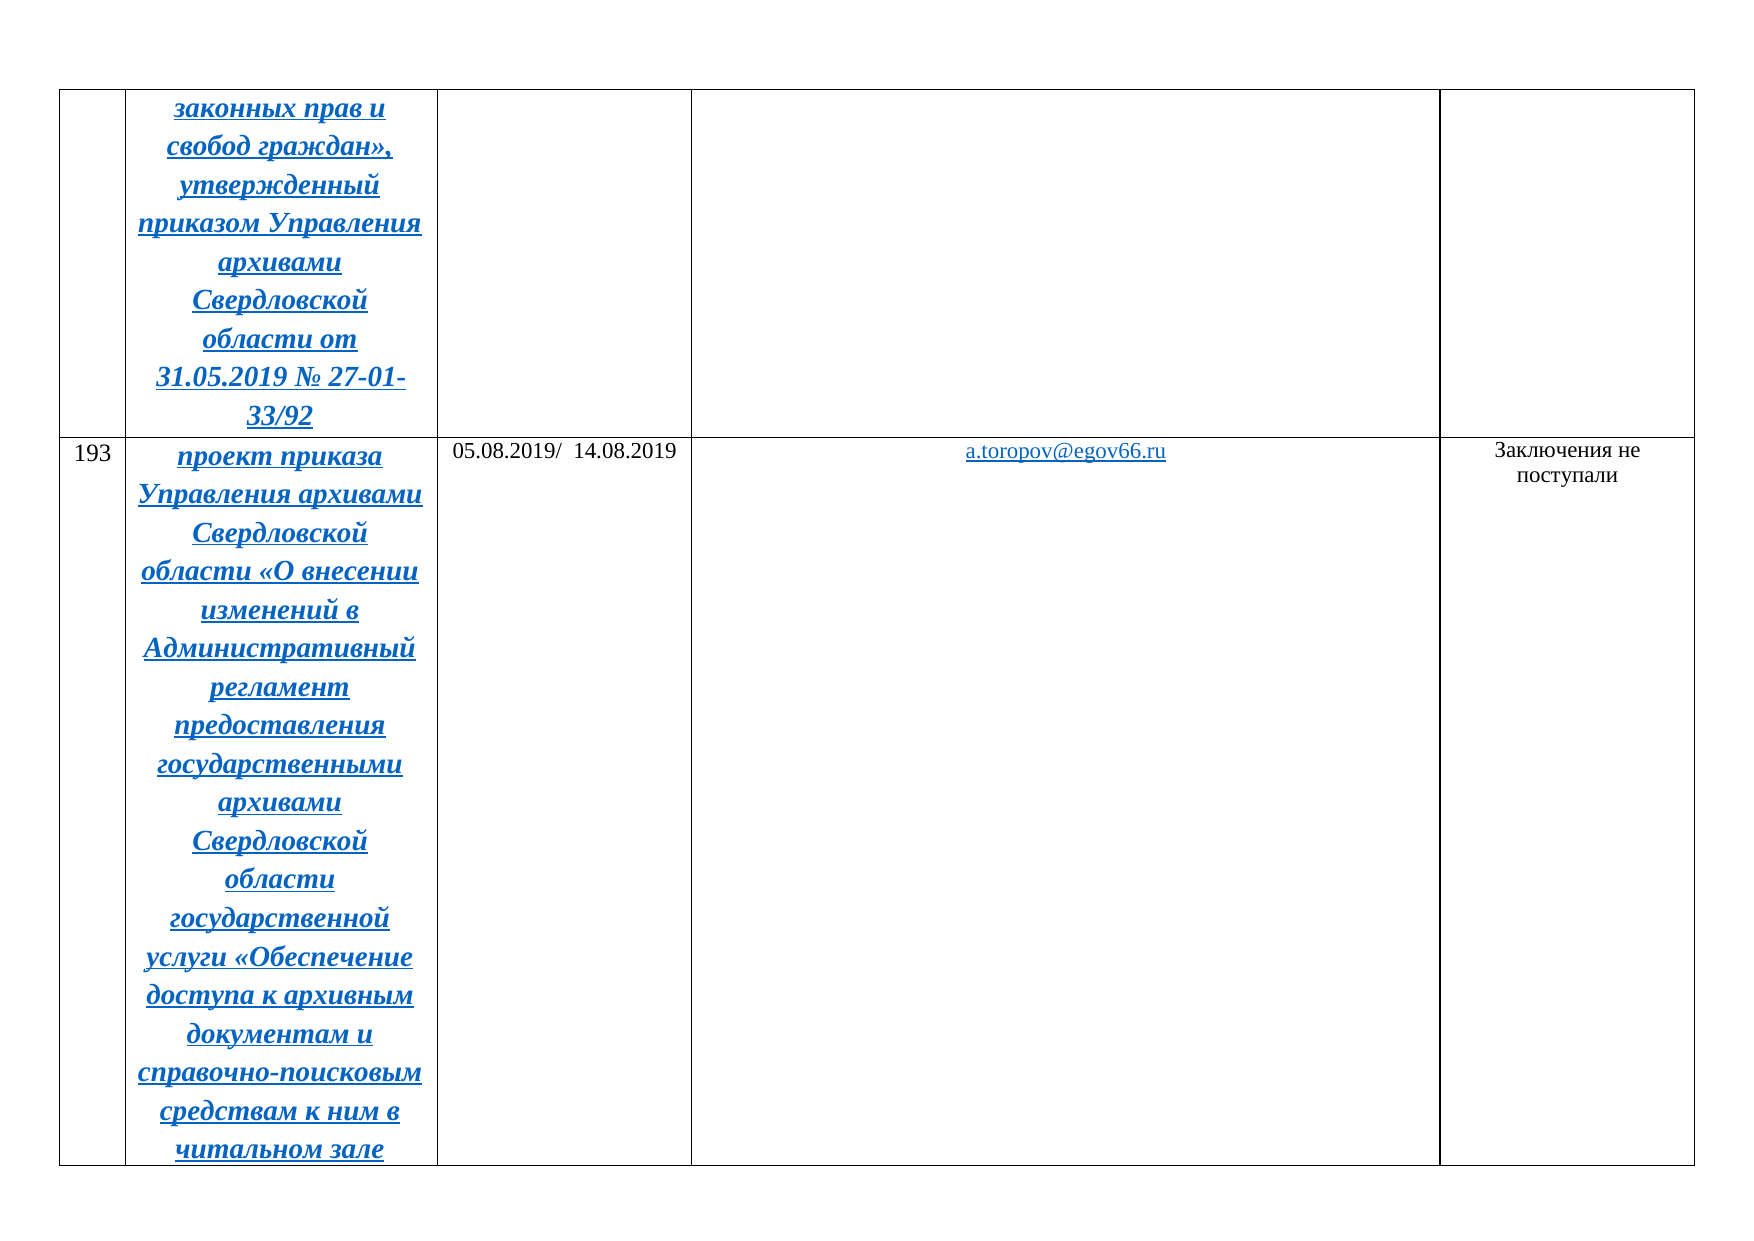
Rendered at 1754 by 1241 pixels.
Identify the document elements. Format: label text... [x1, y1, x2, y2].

table_cell 193 [60, 438, 125, 1165]
table_cell [60, 90, 125, 437]
table_cell [438, 90, 691, 437]
table_cell [692, 90, 1439, 437]
table_cell проект приказа Управления архивами Свердловской области «О внесении изменений в Административный регламент предоставления государственными архивами Свердловской области государственной услуги «Обеспечение доступа к архивным документам и справочно-поисковым средствам к ним в читальном зале [126, 438, 437, 1165]
table_cell законных прав и свобод граждан», утвержденный приказом Управления архивами Свердловской области от 31.05.2019 № 27-01-33/92 [126, 90, 437, 437]
table_cell Заключения не поступали [1441, 438, 1694, 1165]
table_cell a.toropov@egov66.ru [692, 438, 1439, 1165]
table_cell [1441, 90, 1694, 437]
table_cell 05.08.2019/ 14.08.2019 [438, 438, 691, 1165]
